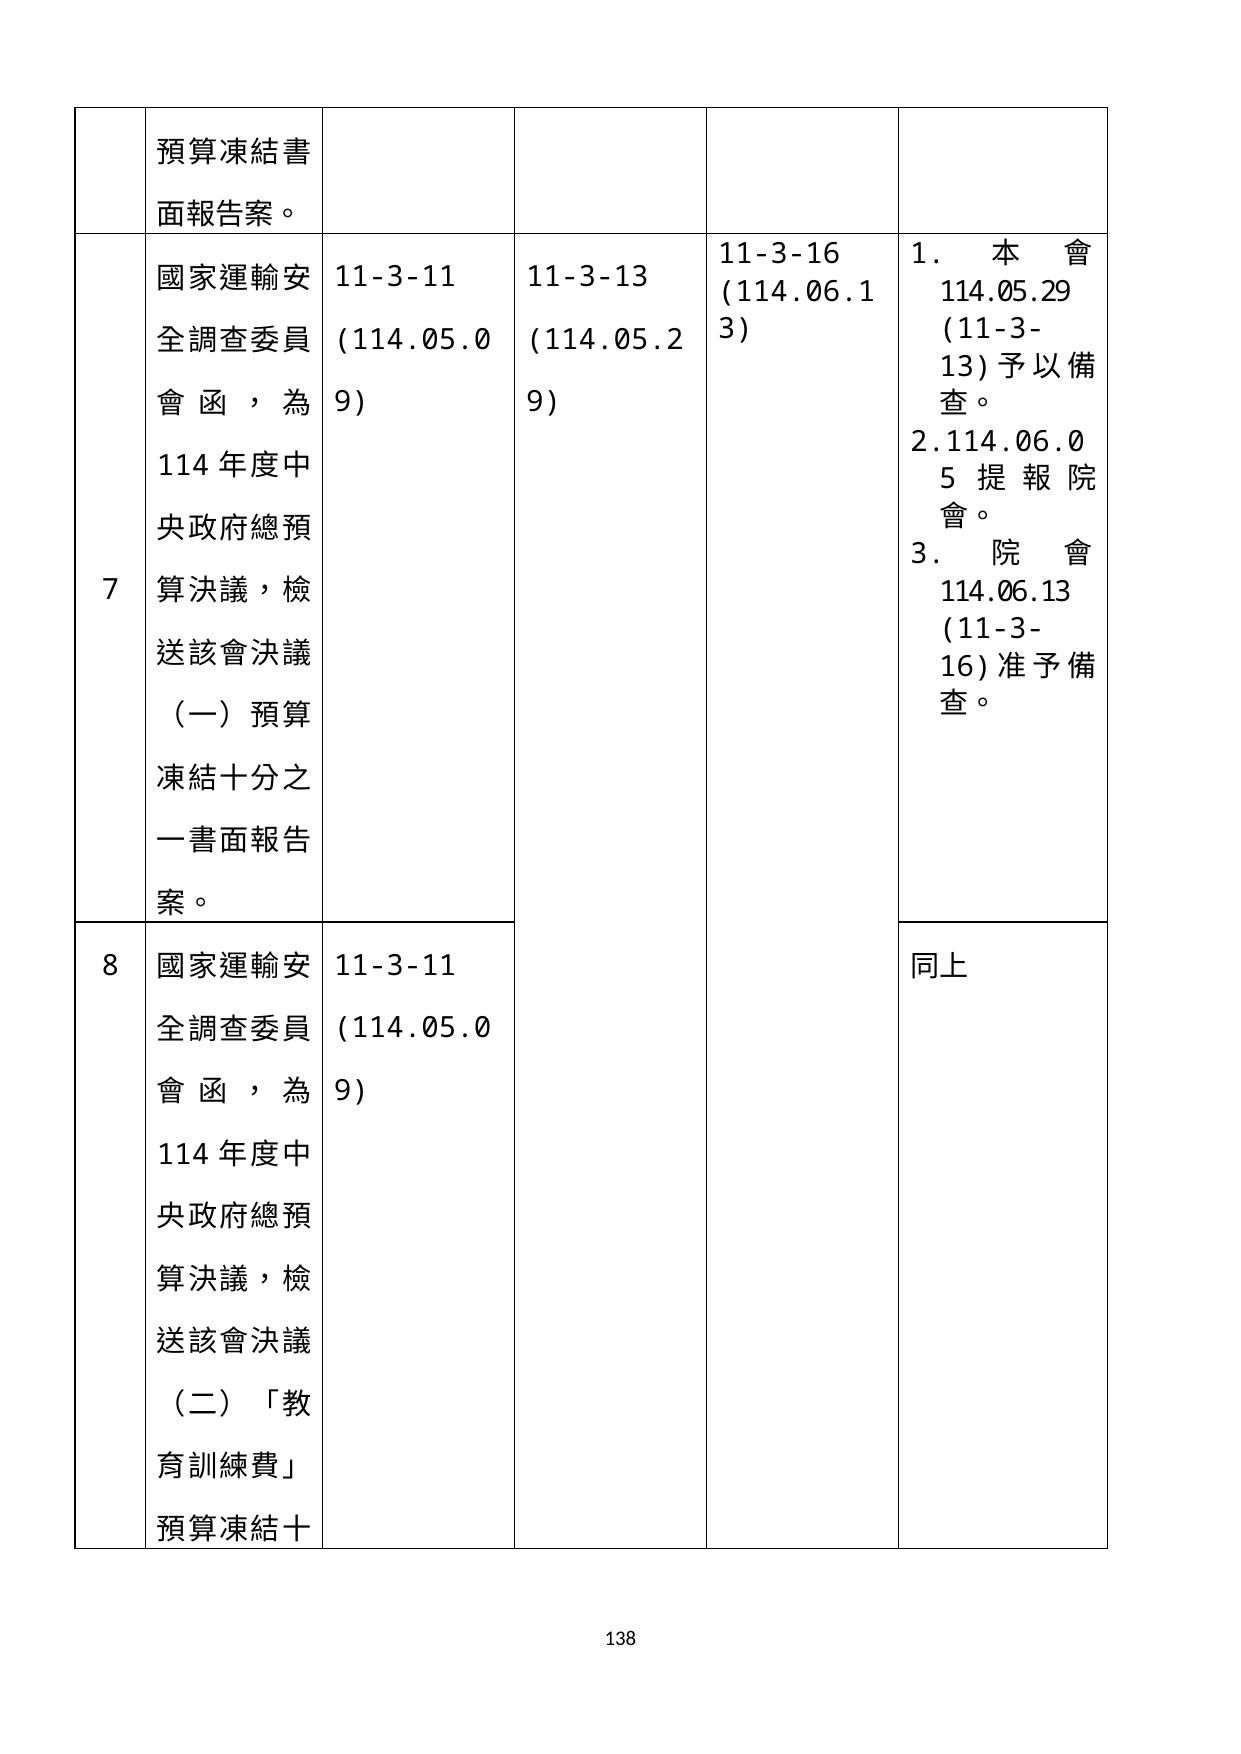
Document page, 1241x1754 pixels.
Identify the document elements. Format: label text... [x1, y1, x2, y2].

table_cell 8 [76, 923, 145, 1547]
table_cell 11-3-11 (114.05.09) [323, 234, 514, 921]
table_cell 同上 [899, 923, 1107, 1547]
table_cell 預算凍結書面報告案。 [146, 108, 322, 233]
table_cell [899, 108, 1107, 233]
table_cell 1.本會114.05.29 (11-3-13)予以備查。 2.114.06.05提報院會。 3.院會114.06.13 (11-3-16)准予備查。 [899, 234, 1107, 921]
table_cell 11-3-16 (114.06.13) [707, 234, 898, 1547]
table_cell 7 [76, 234, 145, 921]
table_cell [76, 108, 145, 233]
table_cell [323, 108, 514, 233]
table_cell [707, 108, 898, 233]
table_cell 國家運輸安全調查委員會函，為114年度中央政府總預算決議，檢送該會決議（一）預算凍結十分之一書面報告案。 [146, 234, 322, 921]
table_cell 國家運輸安全調查委員會函，為114年度中央政府總預算決議，檢送該會決議（二）「教育訓練費」預算凍結十 [146, 923, 322, 1547]
table_cell 11-3-13 (114.05.29) [515, 234, 706, 1547]
table_cell [515, 108, 706, 233]
table_cell 11-3-11 (114.05.09) [323, 923, 514, 1547]
